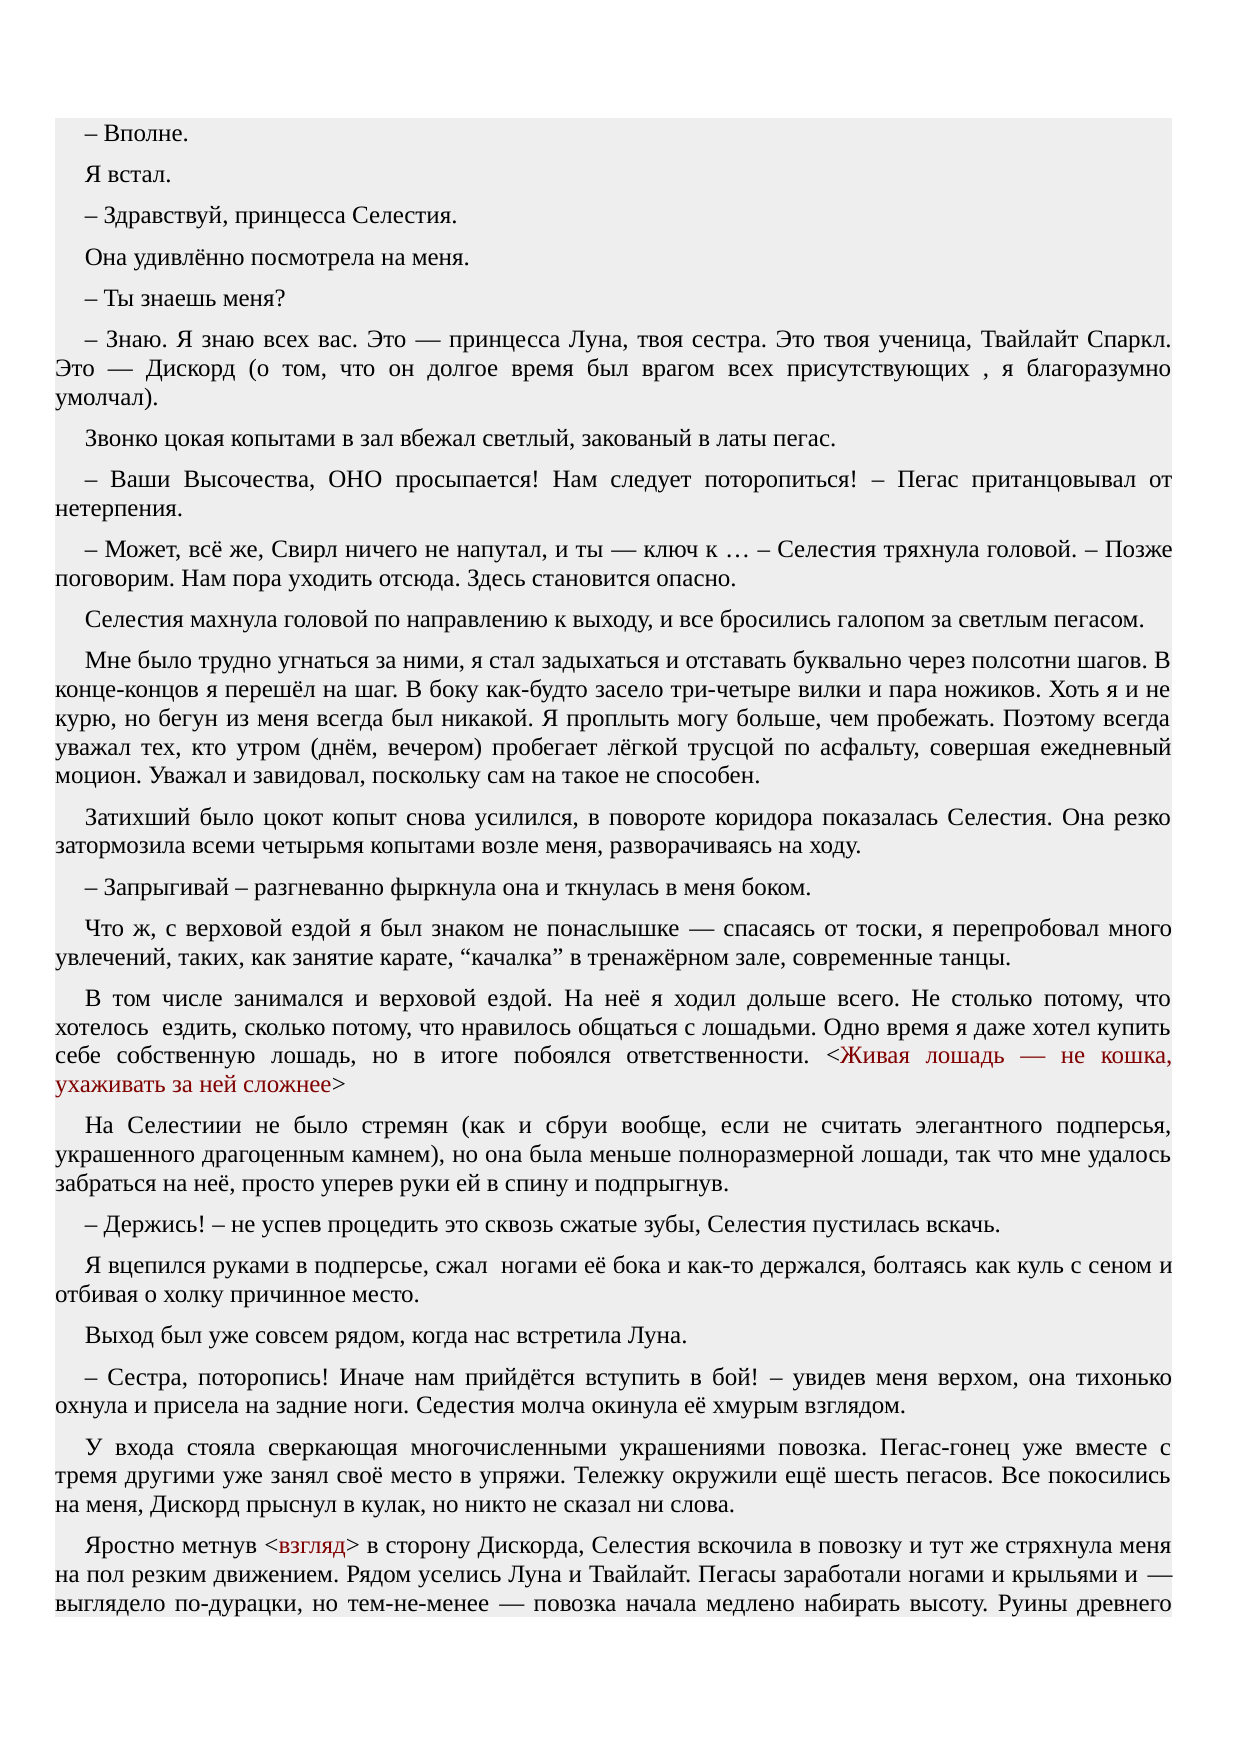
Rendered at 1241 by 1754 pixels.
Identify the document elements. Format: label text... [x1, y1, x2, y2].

text – Знаю. Я знаю всех вас. Это — принцесса Луна, твоя сестра. Это твоя ученица, Твайлайт Спаркл. Это — Дискорд (о том, что он долгое время был врагом всех присутствующих , я благоразумно умолчал). [55, 324, 1172, 411]
text Яростно метнув <взгляд> в сторону Дискорда, Селестия вскочила в повозку и тут же стряхнула меня на пол резким движением. Рядом уселись Луна и Твайлайт. Пегасы заработали ногами и крыльями и — выглядело по-дурацки, но тем-не-менее — повозка начала медлено набирать высоту. Руины древнего [55, 1531, 1172, 1617]
text Селестия махнула головой по направлению к выходу, и все бросились галопом за светлым пегасом. [55, 604, 1172, 633]
text – Запрыгивай – разгневанно фыркнула она и ткнулась в меня боком. [55, 872, 1172, 901]
text – Ваши Высочества, ОНО просыпается! Нам следует поторопиться! – Пегас пританцовывал от нетерпения. [55, 464, 1172, 522]
text Мне было трудно угнаться за ними, я стал задыхаться и отставать буквально через полсотни шагов. В конце-концов я перешёл на шаг. В боку как-будто засело три-четыре вилки и пара ножиков. Хоть я и не курю, но бегун из меня всегда был никакой. Я проплыть могу больше, чем пробежать. Поэтому всегда уважал тех, кто утром (днём, вечером) пробегает лёгкой трусцой по асфальту, совершая ежедневный моцион. Уважал и завидовал, поскольку сам на такое не способен. [55, 646, 1172, 789]
text Затихший было цокот копыт снова усилился, в повороте коридора показалась Селестия. Она резко затормозила всеми четырьмя копытами возле меня, разворачиваясь на ходу. [55, 802, 1172, 859]
text – Вполне. [55, 118, 1172, 147]
text Она удивлённо посмотрела на меня. [55, 242, 1172, 271]
text У входа стояла сверкающая многочисленными украшениями повозка. Пегас-гонец уже вместе с тремя другими уже занял своё место в упряжи. Тележку окружили ещё шесть пегасов. Все покосились на меня, Дискорд прыснул в кулак, но никто не сказал ни слова. [55, 1432, 1172, 1518]
text Я вцепился руками в подперсье, сжал ногами её бока и как-то держался, болтаясь как куль с сеном и отбивая о холку причинное место. [55, 1251, 1172, 1308]
text – Здравствуй, принцесса Селестия. [55, 201, 1172, 229]
text Я встал. [55, 159, 1172, 188]
text – Сестра, поторопись! Иначе нам прийдётся вступить в бой! – увидев меня верхом, она тихонько охнула и присела на задние ноги. Седестия молча окинула её хмурым взглядом. [55, 1362, 1172, 1419]
text Выход был уже совсем рядом, когда нас встретила Луна. [55, 1321, 1172, 1349]
text В том числе занимался и верховой ездой. На неё я ходил дольше всего. Не столько потому, что хотелось ездить, сколько потому, что нравилось общаться с лошадьми. Одно время я даже хотел купить себе собственную лошадь, но в итоге побоялся ответственности. <Живая лошадь — не кошка, ухаживать за ней сложнее> [55, 983, 1172, 1098]
text На Селестиии не было стремян (как и сбруи вообще, если не считать элегантного подперсья, украшенного драгоценным камнем), но она была меньше полноразмерной лошади, так что мне удалось забраться на неё, просто уперев руки ей в спину и подпрыгнув. [55, 1111, 1172, 1197]
text Звонко цокая копытами в зал вбежал светлый, закованый в латы пегас. [55, 423, 1172, 452]
text Что ж, с верховой ездой я был знаком не понаслышке — спасаясь от тоски, я перепробовал много увлечений, таких, как занятие карате, “качалка” в тренажёрном зале, современные танцы. [55, 913, 1172, 971]
text – Ты знаешь меня? [55, 283, 1172, 312]
text – Может, всё же, Свирл ничего не напутал, и ты — ключ к … – Селестия тряхнула головой. – Позже поговорим. Нам пора уходить отсюда. Здесь становится опасно. [55, 534, 1172, 592]
text – Держись! – не успев процедить это сквозь сжатые зубы, Селестия пустилась вскачь. [55, 1209, 1172, 1238]
